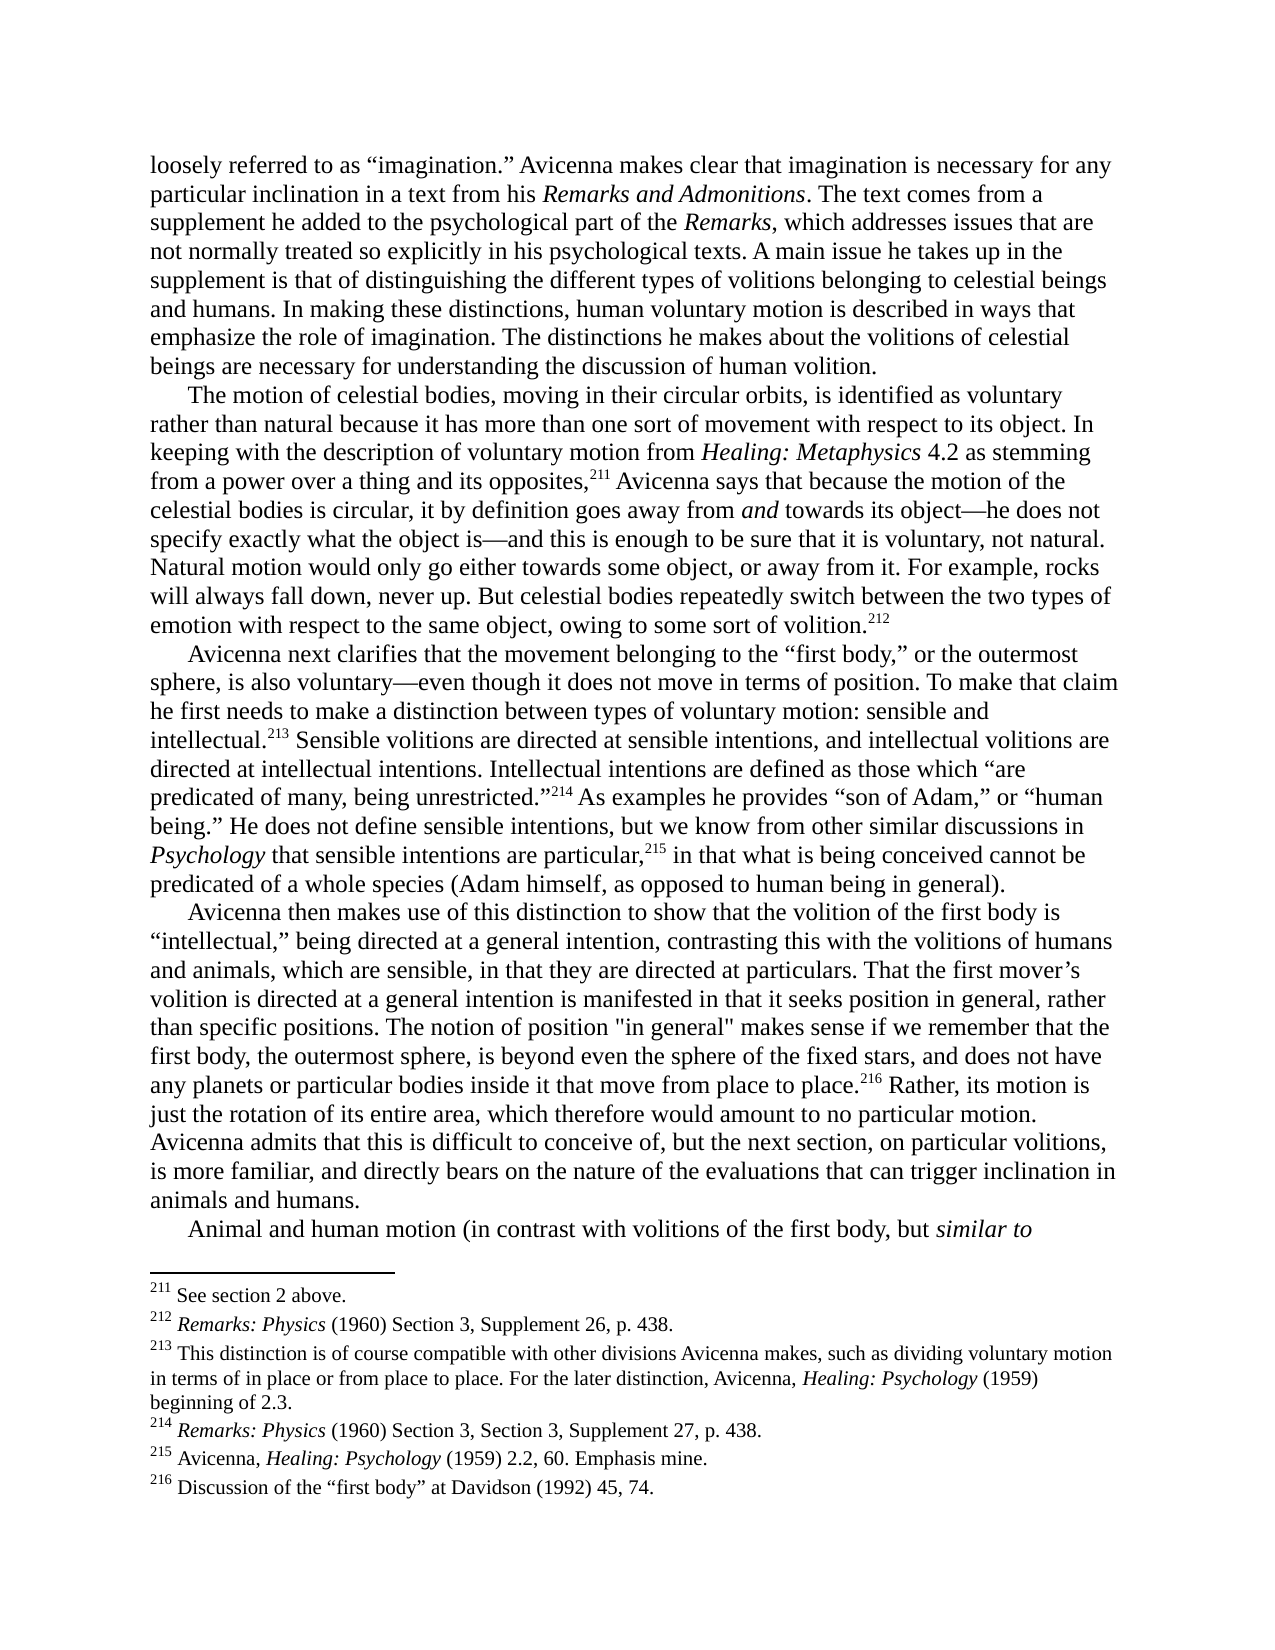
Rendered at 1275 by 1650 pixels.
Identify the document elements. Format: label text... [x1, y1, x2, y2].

text Animal and human motion (in contrast with volitions of the first body, but similar to [150, 1214, 1125, 1242]
text Avicenna then makes use of this distinction to show that the volition of the first body is “intellectual,” being directed at a general intention, contrasting this with the volitions of humans and animals, which are sensible, in that they are directed at particulars. That the first mover’s volition is directed at a general intention is manifested in that it seeks position in general, rather than specific positions. The notion of position "in general" makes sense if we remember that the first body, the outermost sphere, is beyond even the sphere of the fixed stars, and does not have any planets or particular bodies inside it that move from place to place. Rather, its motion is just the rotation of its entire area, which therefore would amount to no particular motion. Avicenna admits that this is difficult to conceive of, but the next section, on particular volitions, is more familiar, and directly bears on the nature of the evaluations that can trigger inclination in animals and humans. [150, 897, 1125, 1214]
text Avicenna next clarifies that the movement belonging to the “first body,” or the outermost sphere, is also voluntary—even though it does not move in terms of position. To make that claim he first needs to make a distinction between types of voluntary motion: sensible and intellectual. Sensible volitions are directed at sensible intentions, and intellectual volitions are directed at intellectual intentions. Intellectual intentions are defined as those which “are predicated of many, being unrestricted.” As examples he provides “son of Adam,” or “human being.” He does not define sensible intentions, but we know from other similar discussions in Psychology that sensible intentions are particular, in that what is being conceived cannot be predicated of a whole species (Adam himself, as opposed to human being in general). [150, 639, 1125, 897]
text loosely referred to as “imagination.” Avicenna makes clear that imagination is necessary for any particular inclination in a text from his Remarks and Admonitions. The text comes from a supplement he added to the psychological part of the Remarks, which addresses issues that are not normally treated so explicitly in his psychological texts. A main issue he takes up in the supplement is that of distinguishing the different types of volitions belonging to celestial beings and humans. In making these distinctions, human voluntary motion is described in ways that emphasize the role of imagination. The distinctions he makes about the volitions of celestial beings are necessary for understanding the discussion of human volition. [150, 150, 1125, 380]
text Discussion of the “first body” at Davidson (1992) 45, 74. [150, 1471, 1125, 1500]
text This distinction is of course compatible with other divisions Avicenna makes, such as dividing voluntary motion in terms of in place or from place to place. For the later distinction, Avicenna, Healing: Psychology (1959) beginning of 2.3. [150, 1337, 1125, 1414]
text Remarks: Physics (1960) Section 3, Section 3, Supplement 27, p. 438. [150, 1414, 1125, 1442]
text Avicenna, Healing: Psychology (1959) 2.2, 60. Emphasis mine. [150, 1442, 1125, 1471]
text Remarks: Physics (1960) Section 3, Supplement 26, p. 438. [150, 1308, 1125, 1337]
text See section 2 above. [150, 1279, 1125, 1308]
text The motion of celestial bodies, moving in their circular orbits, is identified as voluntary rather than natural because it has more than one sort of movement with respect to its object. In keeping with the description of voluntary motion from Healing: Metaphysics 4.2 as stemming from a power over a thing and its opposites, Avicenna says that because the motion of the celestial bodies is circular, it by definition goes away from and towards its object—he does not specify exactly what the object is—and this is enough to be sure that it is voluntary, not natural. Natural motion would only go either towards some object, or away from it. For example, rocks will always fall down, never up. But celestial bodies repeatedly switch between the two types of emotion with respect to the same object, owing to some sort of volition. [150, 380, 1125, 639]
